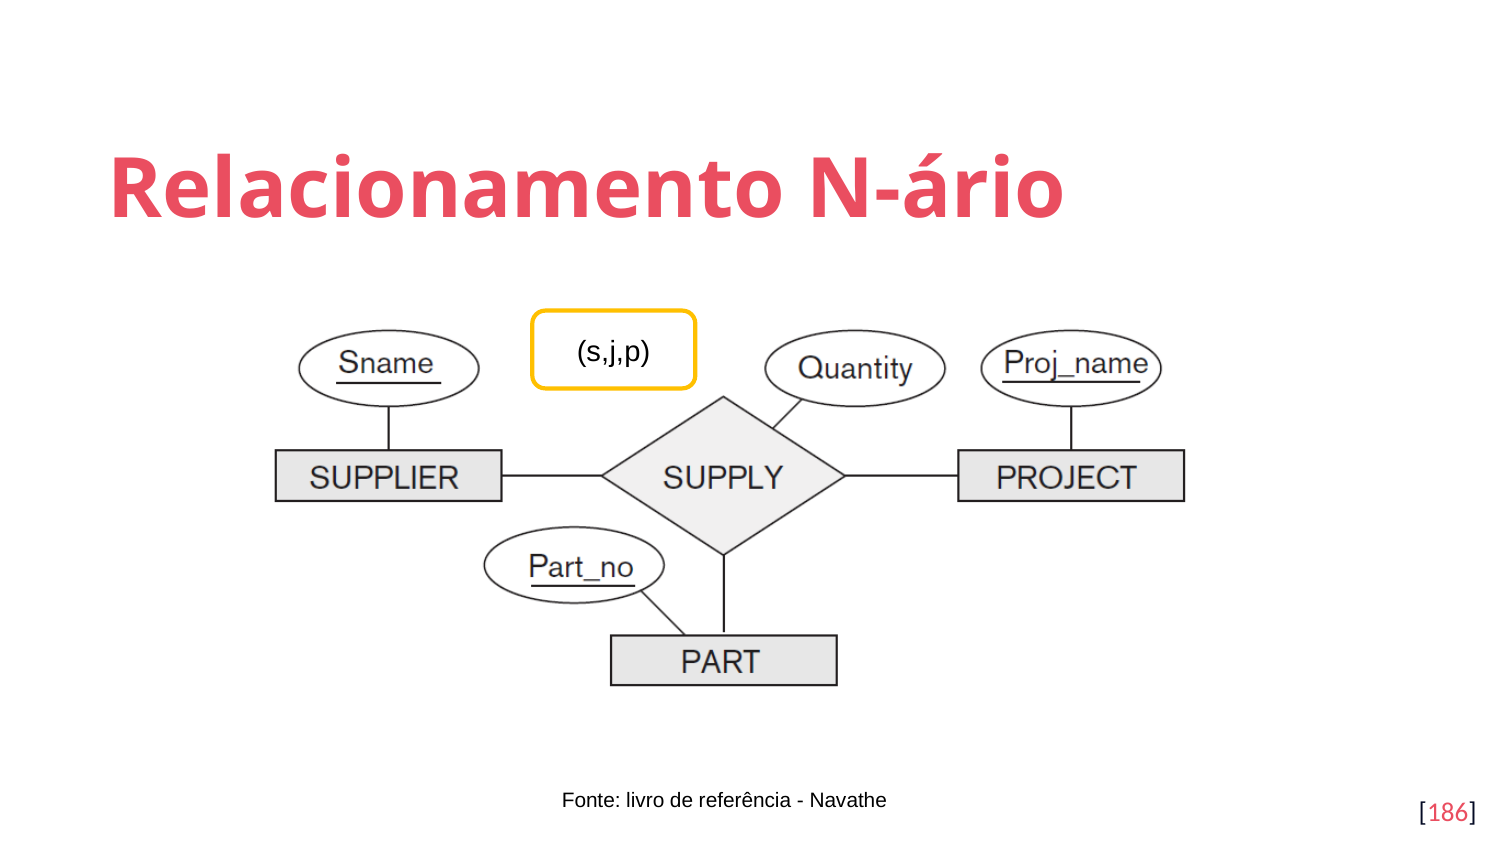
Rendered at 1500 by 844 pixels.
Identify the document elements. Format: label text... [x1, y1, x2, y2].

text_box (s,j,p) [532, 310, 696, 389]
slide_number [186] [1403, 779, 1494, 844]
picture [186, 286, 1263, 705]
text_box Fonte: livro de referência - Navathe [475, 779, 974, 820]
text_box Relacionamento N-ário [92, 104, 1408, 243]
